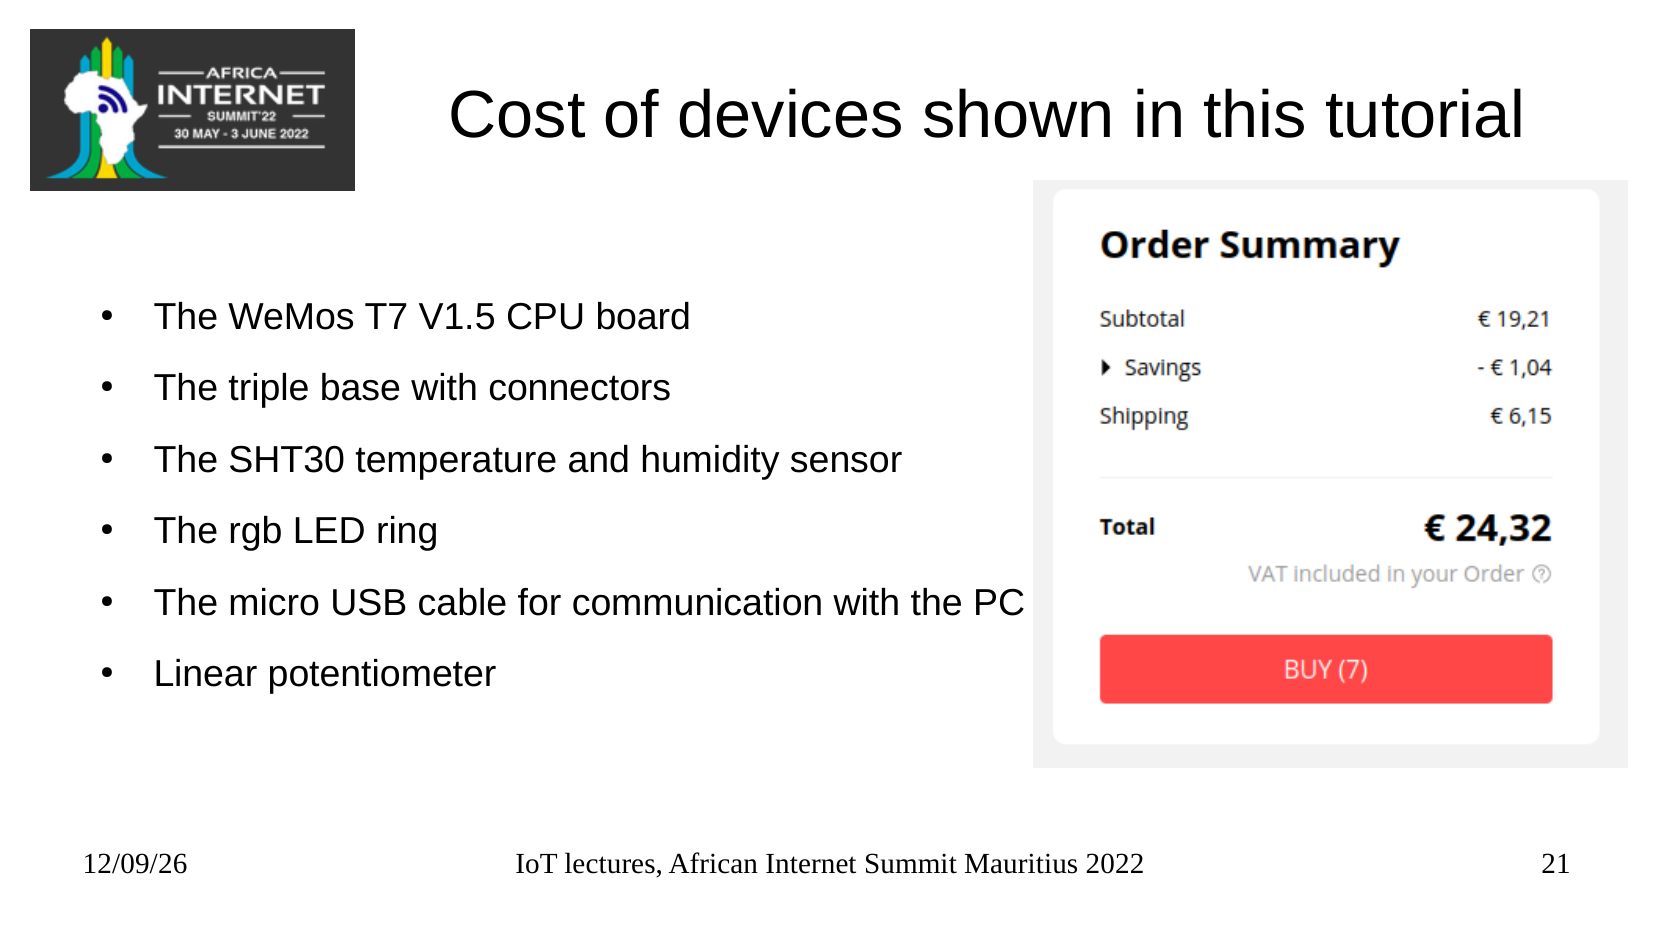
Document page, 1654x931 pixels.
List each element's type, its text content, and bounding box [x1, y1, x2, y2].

title Cost of devices shown in this tutorial [403, 37, 1571, 193]
picture [1033, 180, 1628, 768]
list The WeMos T7 V1.5 CPU board The triple base with connectors The SHT30 temperature and humidity sensor The rgb LED ring The micro USB cable for communication with the PC Linear potentiometer [82, 295, 1033, 768]
picture [30, 29, 355, 191]
